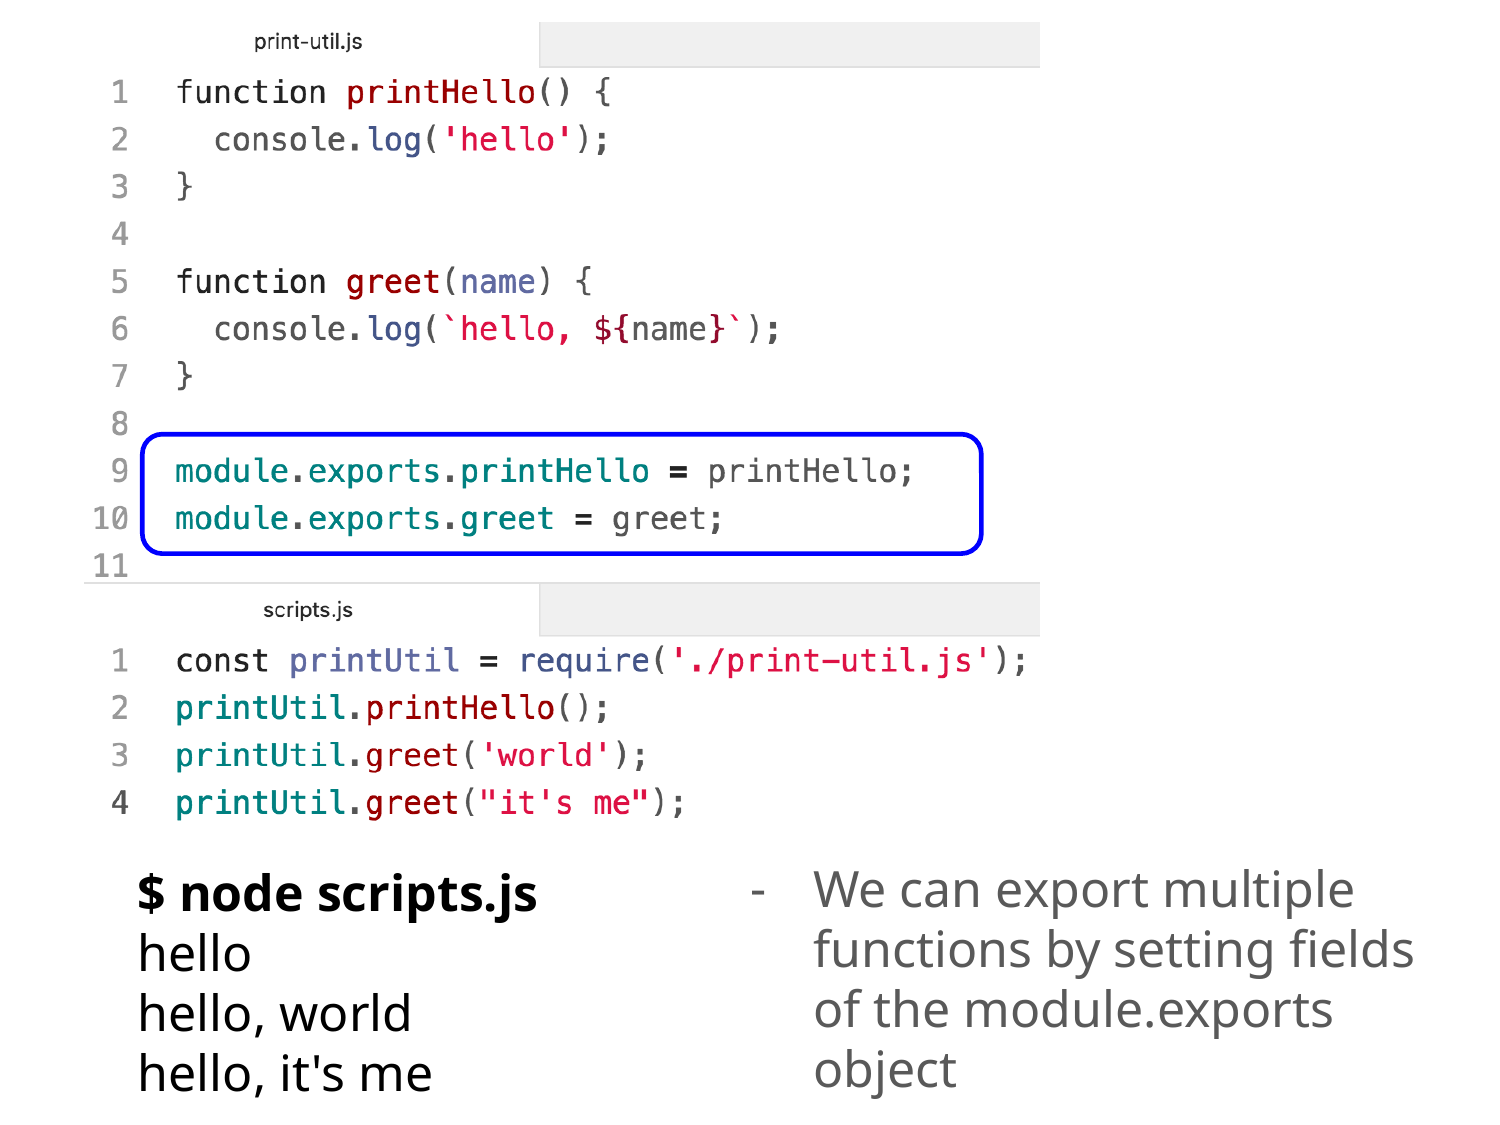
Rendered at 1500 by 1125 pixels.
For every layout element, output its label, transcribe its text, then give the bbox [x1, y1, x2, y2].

text_box $ node scripts.js hello hello, world hello, it's me [122, 846, 723, 1113]
picture [84, 22, 1040, 836]
list We can export multiple functions by setting fields of the module.exports object [723, 842, 1491, 1125]
